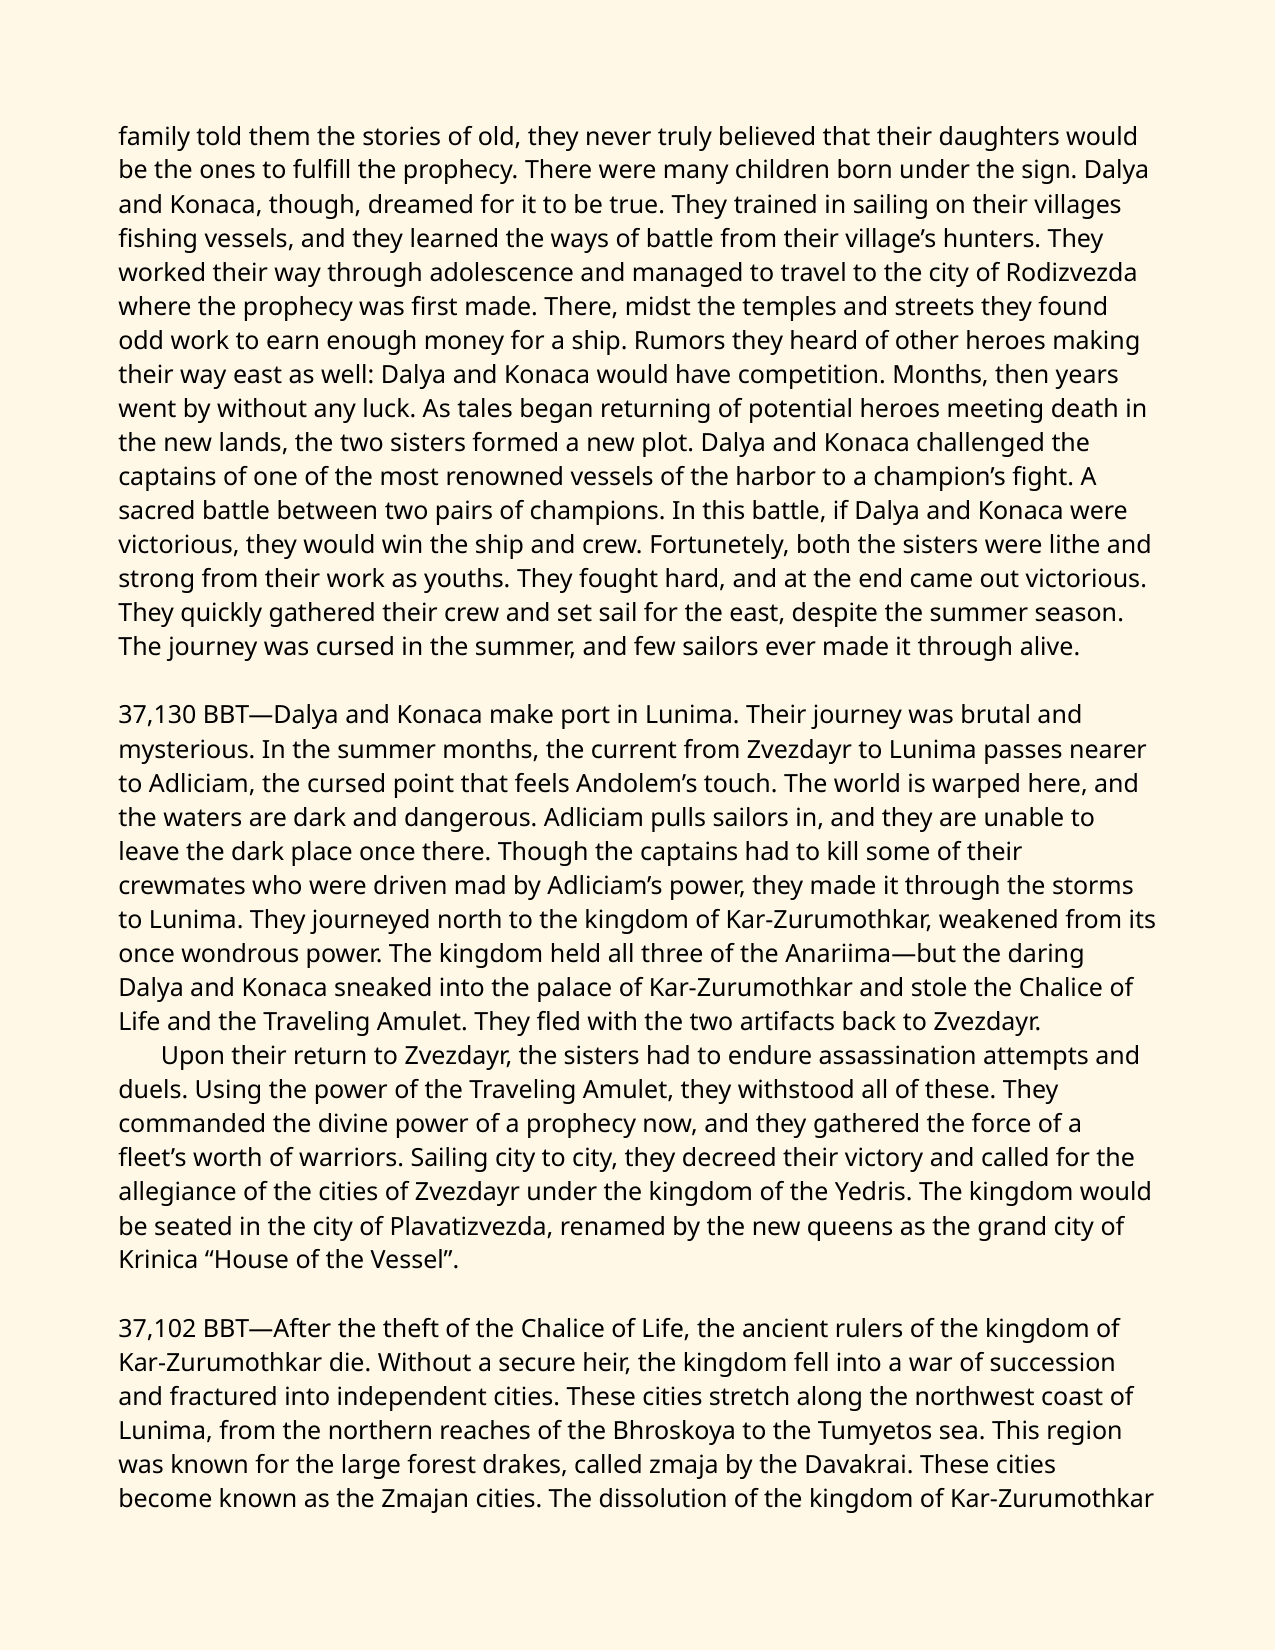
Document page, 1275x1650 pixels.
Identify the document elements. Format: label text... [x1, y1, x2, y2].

text family told them the stories of old, they never truly believed that their daughters would be the ones to fulfill the prophecy. There were many children born under the sign. Dalya and Konaca, though, dreamed for it to be true. They trained in sailing on their villages fishing vessels, and they learned the ways of battle from their village’s hunters. They worked their way through adolescence and managed to travel to the city of Rodizvezda where the prophecy was first made. There, midst the temples and streets they found odd work to earn enough money for a ship. Rumors they heard of other heroes making their way east as well: Dalya and Konaca would have competition. Months, then years went by without any luck. As tales began returning of potential heroes meeting death in the new lands, the two sisters formed a new plot. Dalya and Konaca challenged the captains of one of the most renowned vessels of the harbor to a champion’s fight. A sacred battle between two pairs of champions. In this battle, if Dalya and Konaca were victorious, they would win the ship and crew. Fortunetely, both the sisters were lithe and strong from their work as youths. They fought hard, and at the end came out victorious. They quickly gathered their crew and set sail for the east, despite the summer season. The journey was cursed in the summer, and few sailors ever made it through alive. [118, 118, 1157, 663]
text Upon their return to Zvezdayr, the sisters had to endure assassination attempts and duels. Using the power of the Traveling Amulet, they withstood all of these. They commanded the divine power of a prophecy now, and they gathered the force of a fleet’s worth of warriors. Sailing city to city, they decreed their victory and called for the allegiance of the cities of Zvezdayr under the kingdom of the Yedris. The kingdom would be seated in the city of Plavatizvezda, renamed by the new queens as the grand city of Krinica “House of the Vessel”. [118, 1038, 1157, 1276]
text 37,102 BBT—After the theft of the Chalice of Life, the ancient rulers of the kingdom of Kar-Zurumothkar die. Without a secure heir, the kingdom fell into a war of succession and fractured into independent cities. These cities stretch along the northwest coast of Lunima, from the northern reaches of the Bhroskoya to the Tumyetos sea. This region was known for the large forest drakes, called zmaja by the Davakrai. These cities become known as the Zmajan cities. The dissolution of the kingdom of Kar-Zurumothkar [118, 1310, 1157, 1515]
text 37,130 BBT—Dalya and Konaca make port in Lunima. Their journey was brutal and mysterious. In the summer months, the current from Zvezdayr to Lunima passes nearer to Adliciam, the cursed point that feels Andolem’s touch. The world is warped here, and the waters are dark and dangerous. Adliciam pulls sailors in, and they are unable to leave the dark place once there. Though the captains had to kill some of their crewmates who were driven mad by Adliciam’s power, they made it through the storms to Lunima. They journeyed north to the kingdom of Kar-Zurumothkar, weakened from its once wondrous power. The kingdom held all three of the Anariima—but the daring Dalya and Konaca sneaked into the palace of Kar-Zurumothkar and stole the Chalice of Life and the Traveling Amulet. They fled with the two artifacts back to Zvezdayr. [118, 697, 1157, 1038]
